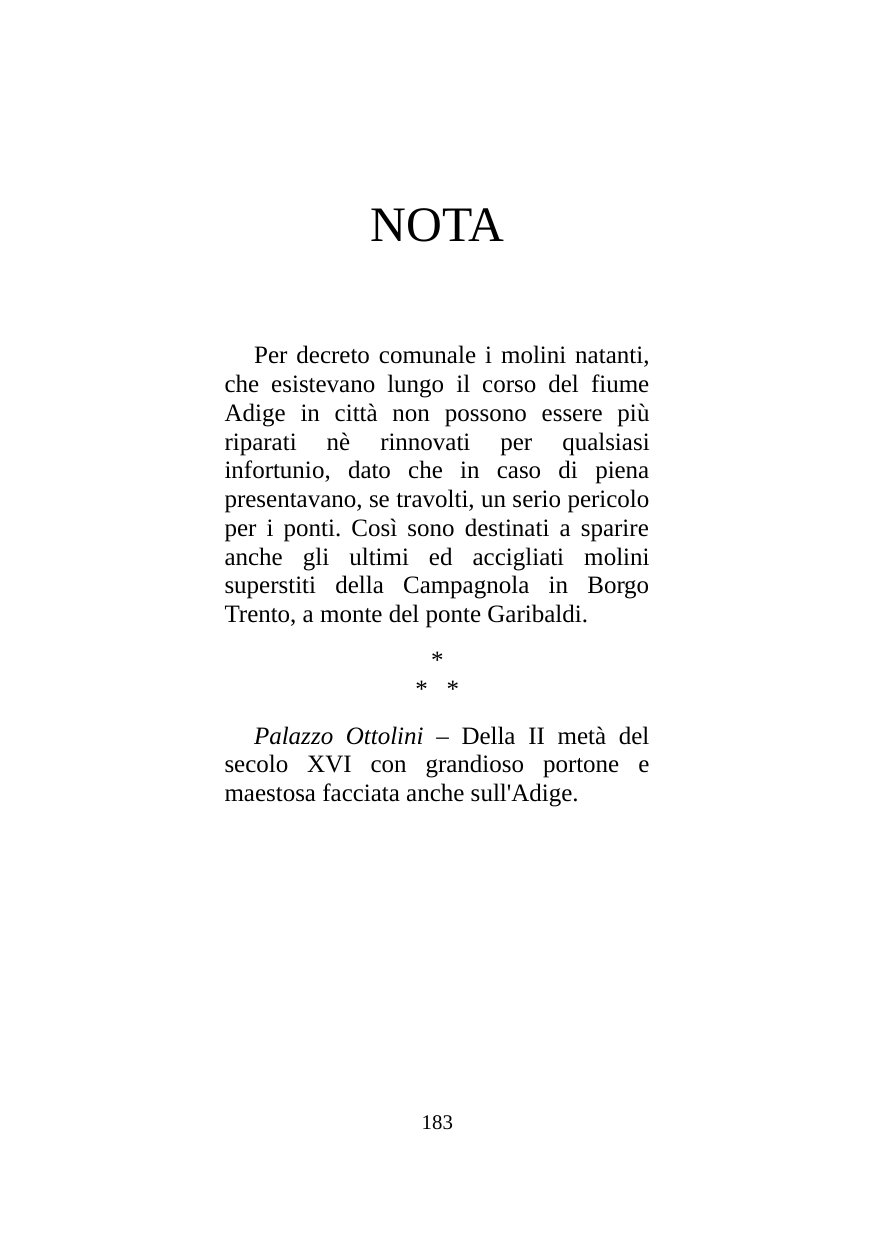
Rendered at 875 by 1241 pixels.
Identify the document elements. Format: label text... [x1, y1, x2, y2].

subtitle NOTA [106, 195, 768, 252]
text Per decreto comunale i molini natanti, che esistevano lungo il corso del fiume Adige in città non possono essere più riparati nè rinnovati per qualsiasi infortunio, dato che in caso di piena presentavano, se travolti, un serio pericolo per i ponti. Così sono destinati a sparire anche gli ultimi ed accigliati molini superstiti della Campagnola in Borgo Trento, a monte del ponte Garibaldi. [224, 340, 650, 628]
text Palazzo Ottolini – Della II metà del secolo XVI con grandioso portone e maestosa facciata anche sull'Adige. [224, 721, 650, 807]
text * * * [224, 646, 650, 703]
